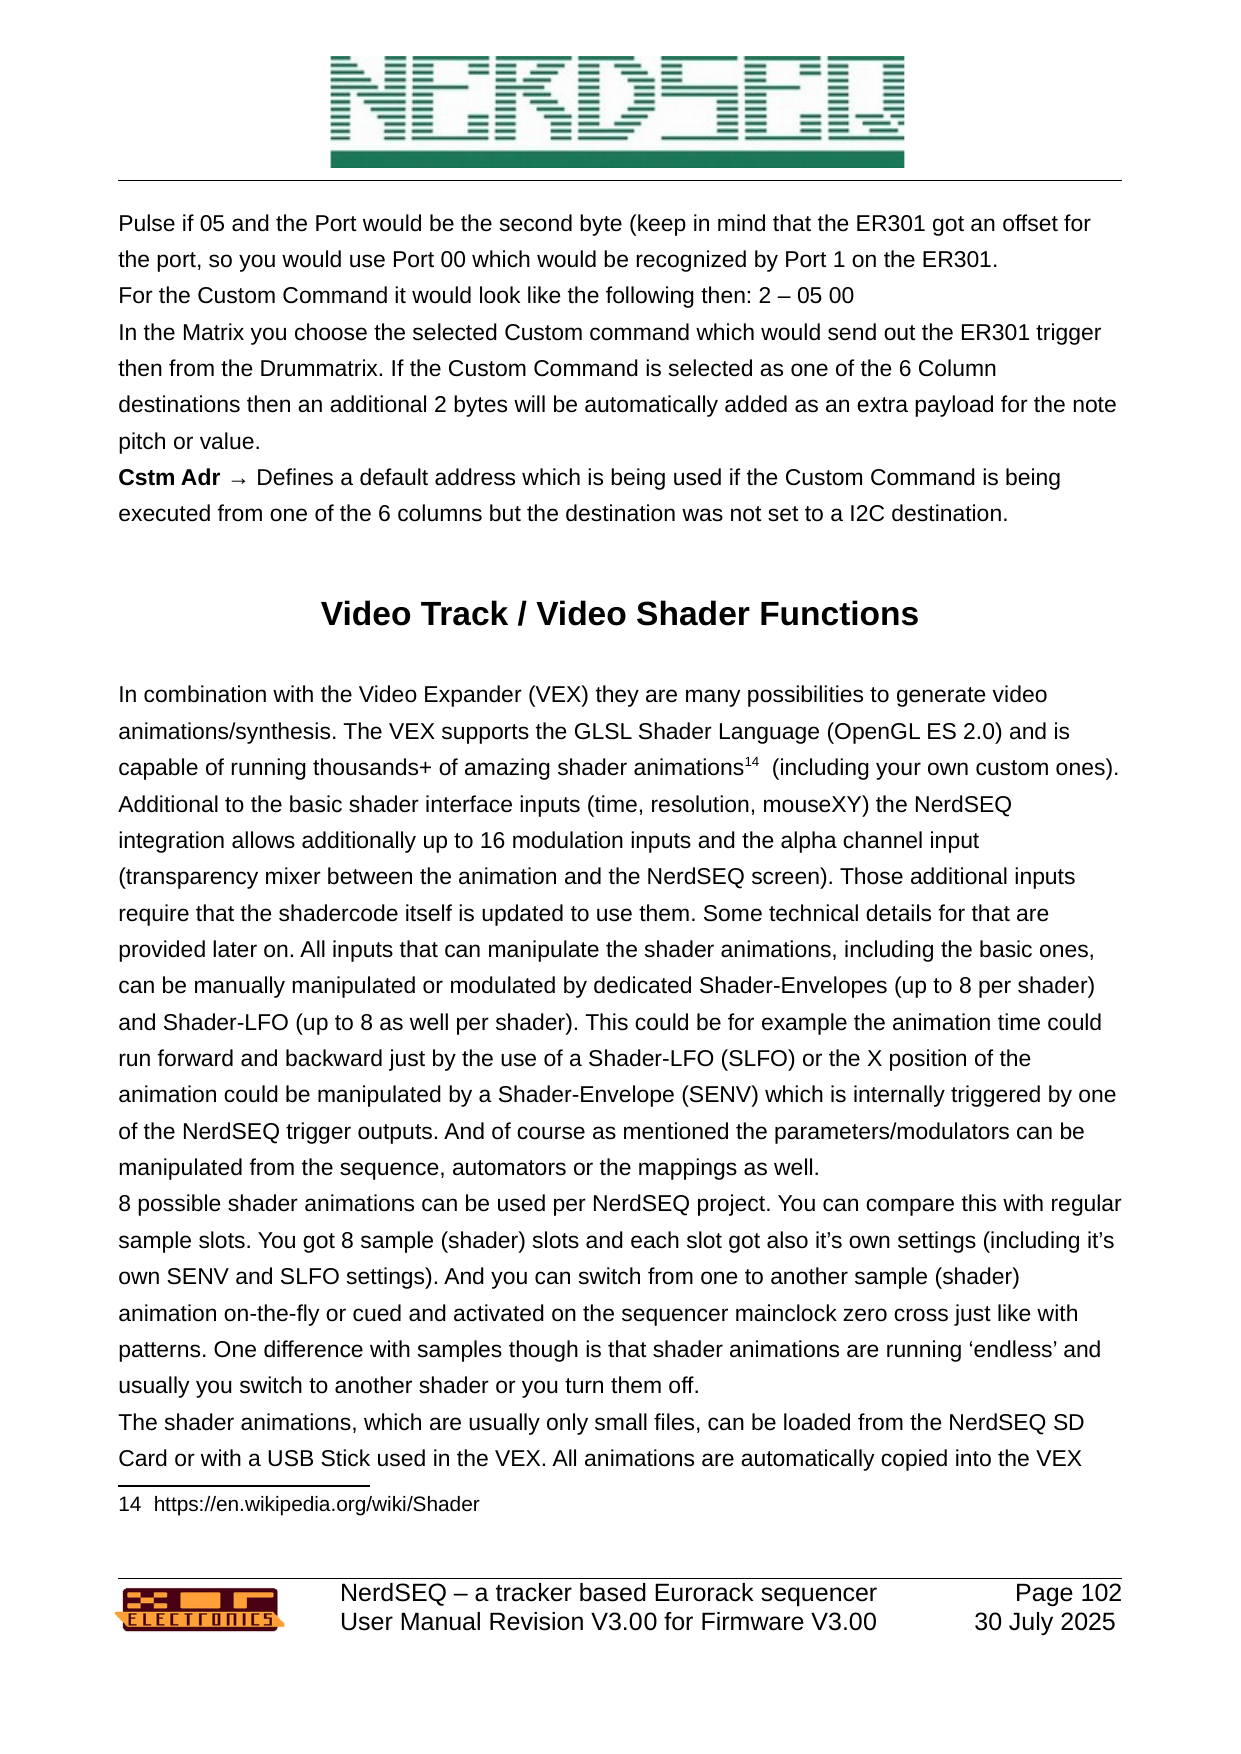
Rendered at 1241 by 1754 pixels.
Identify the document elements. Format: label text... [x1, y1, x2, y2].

text In the Matrix you choose the selected Custom command which would send out the ER301 trigger then from the Drummatrix. If the Custom Command is selected as one of the 6 Column destinations then an additional 2 bytes will be automatically added as an extra payload for the note pitch or value. [118, 319, 1122, 454]
text https://en.wikipedia.org/wiki/Shader [118, 1492, 1122, 1516]
text Cstm Adr → Defines a default address which is being used if the Custom Command is being executed from one of the 6 columns but the destination was not set to a I2C destination. [118, 464, 1122, 527]
text Pulse if 05 and the Port would be the second byte (keep in mind that the ER301 got an offset for the port, so you would use Port 00 which would be recognized by Port 1 on the ER301. [118, 209, 1122, 272]
text 8 possible shader animations can be used per NerdSEQ project. You can compare this with regular sample slots. You got 8 sample (shader) slots and each slot got also it’s own settings (including it’s own SENV and SLFO settings). And you can switch from one to another sample (shader) animation on-the-fly or cued and activated on the sequencer mainclock zero cross just like with patterns. One difference with samples though is that shader animations are running ‘endless’ and usually you switch to another shader or you turn them off. [118, 1190, 1122, 1398]
text Additional to the basic shader interface inputs (time, resolution, mouseXY) the NerdSEQ integration allows additionally up to 16 modulation inputs and the alpha channel input (transparency mixer between the animation and the NerdSEQ screen). Those additional inputs require that the shadercode itself is updated to use them. Some technical details for that are provided later on. All inputs that can manipulate the shader animations, including the basic ones, can be manually manipulated or modulated by dedicated Shader-Envelopes (up to 8 per shader) and Shader-LFO (up to 8 as well per shader). This could be for example the animation time could run forward and backward just by the use of a Shader-LFO (SLFO) or the X position of the animation could be manipulated by a Shader-Envelope (SENV) which is internally triggered by one of the NerdSEQ trigger outputs. And of course as mentioned the parameters/modulators can be manipulated from the sequence, automators or the mappings as well. [118, 791, 1122, 1180]
subtitle Video Track / Video Shader Functions [118, 594, 1122, 633]
picture [330, 56, 905, 168]
text In combination with the Video Expander (VEX) they are many possibilities to generate video animations/synthesis. The VEX supports the GLSL Shader Language (OpenGL ES 2.0) and is capable of running thousands+ of amazing shader animations (including your own custom ones). [118, 681, 1122, 781]
text The shader animations, which are usually only small files, can be loaded from the NerdSEQ SD Card or with a USB Stick used in the VEX. All animations are automatically copied into the VEX [118, 1408, 1122, 1471]
picture [115, 1584, 285, 1634]
text For the Custom Command it would look like the following then: 2 – 05 00 [118, 282, 1122, 309]
